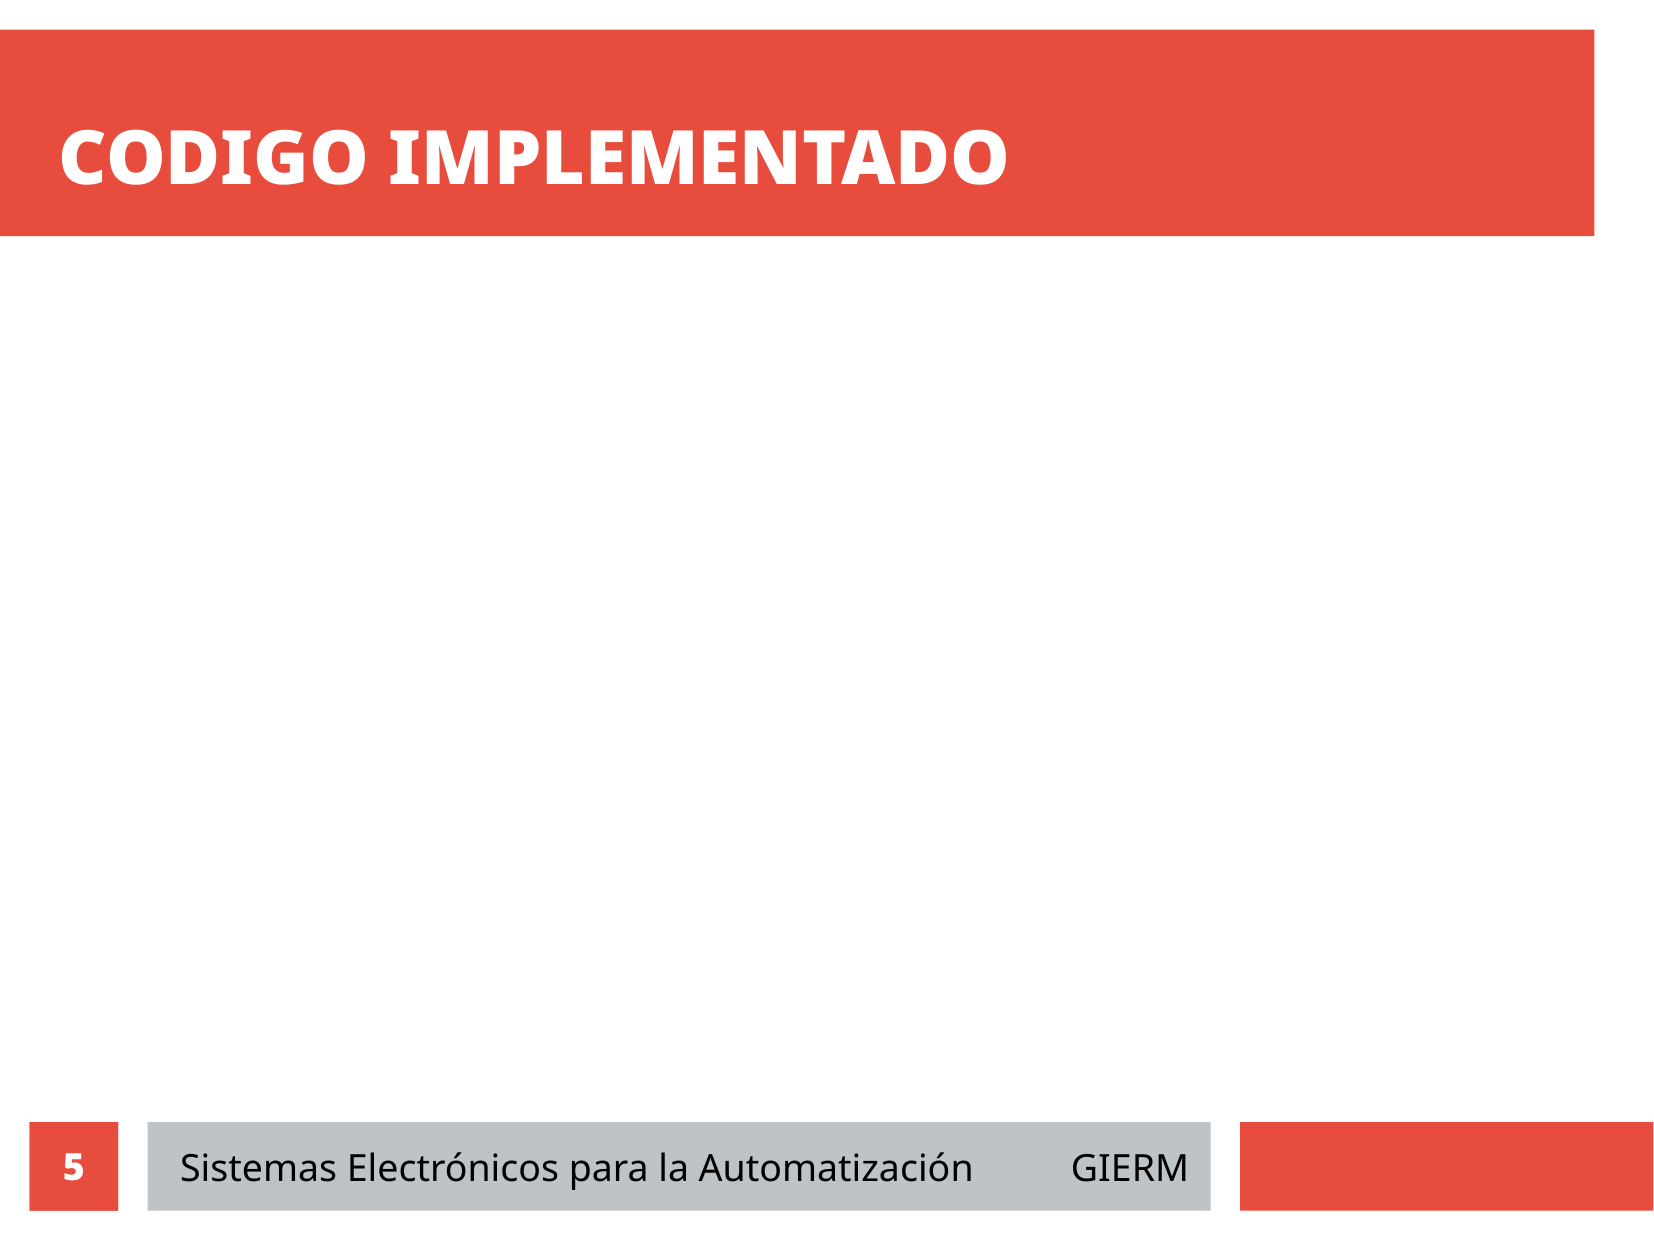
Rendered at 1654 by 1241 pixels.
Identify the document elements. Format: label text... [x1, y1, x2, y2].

text_box Sistemas Electrónicos para la Automatización GIERM [165, 1133, 1203, 1203]
title CODIGO IMPLEMENTADO [59, 59, 1595, 207]
